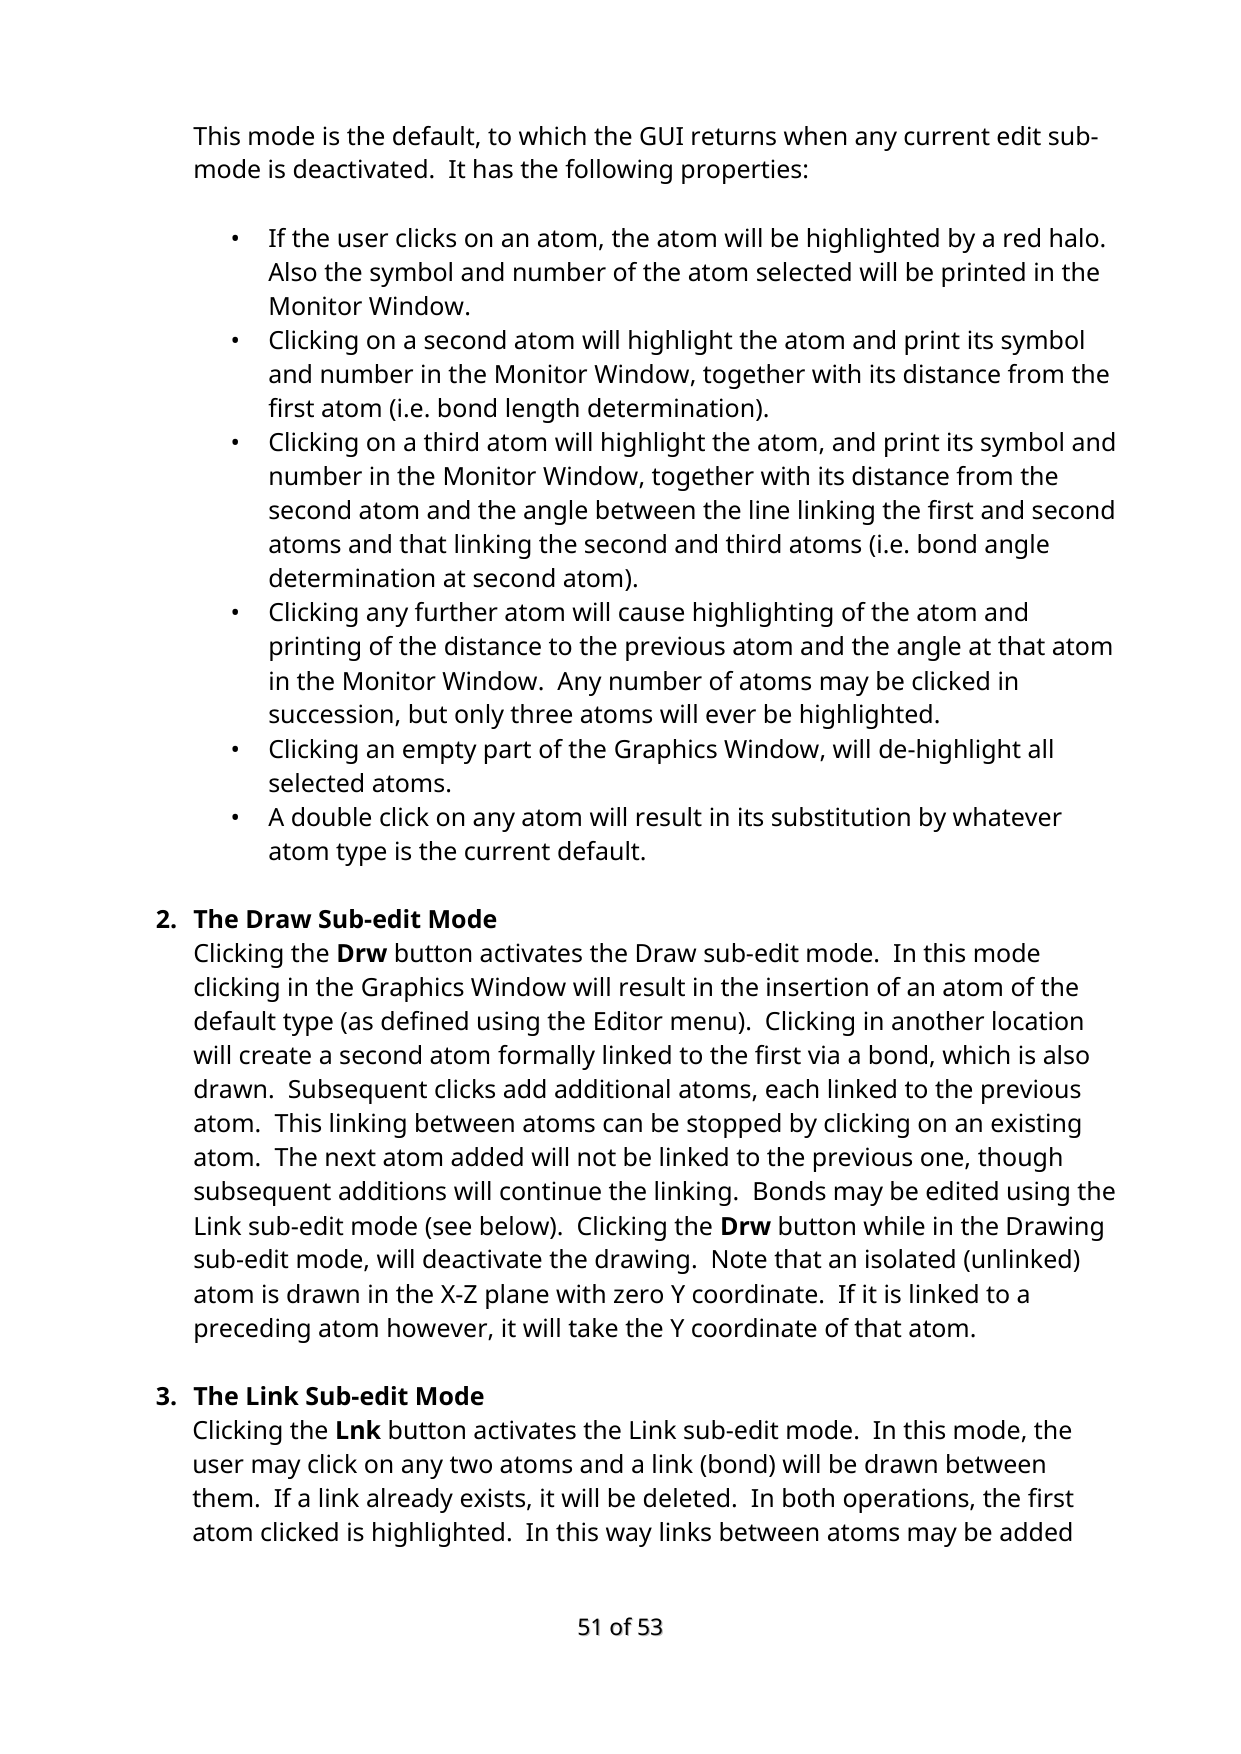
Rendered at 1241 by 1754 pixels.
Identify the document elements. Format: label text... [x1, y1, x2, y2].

list Clicking any further atom will cause highlighting of the atom and printing of the distance to the previous atom and the angle at that atom in the Monitor Window. Any number of atoms may be clicked in succession, but only three atoms will ever be highlighted. [230, 595, 1122, 731]
list A double click on any atom will result in its substitution by whatever atom type is the current default. [230, 799, 1122, 867]
list The Draw Sub-edit Mode [156, 902, 1122, 936]
list Clicking on a third atom will highlight the atom, and print its symbol and number in the Monitor Window, together with its distance from the second atom and the angle between the line linking the first and second atoms and that linking the second and third atoms (i.e. bond angle determination at second atom). [230, 425, 1122, 595]
text Clicking the Drw button activates the Draw sub-edit mode. In this mode clicking in the Graphics Window will result in the insertion of an atom of the default type (as defined using the Editor menu). Clicking in another location will create a second atom formally linked to the first via a bond, which is also drawn. Subsequent clicks add additional atoms, each linked to the previous atom. This linking between atoms can be stopped by clicking on an existing atom. The next atom added will not be linked to the previous one, though subsequent additions will continue the linking. Bonds may be edited using the Link sub-edit mode (see below). Clicking the Drw button while in the Drawing sub-edit mode, will deactivate the drawing. Note that an isolated (unlinked) atom is drawn in the X-Z plane with zero Y coordinate. If it is linked to a preceding atom however, it will take the Y coordinate of that atom. [193, 936, 1122, 1344]
list If the user clicks on an atom, the atom will be highlighted by a red halo. Also the symbol and number of the atom selected will be printed in the Monitor Window. [230, 220, 1122, 322]
list Clicking on a second atom will highlight the atom and print its symbol and number in the Monitor Window, together with its distance from the first atom (i.e. bond length determination). [230, 322, 1122, 425]
list Clicking an empty part of the Graphics Window, will de-highlight all selected atoms. [230, 731, 1122, 799]
list The Link Sub-edit Mode [156, 1378, 1122, 1412]
text Clicking the Lnk button activates the Link sub-edit mode. In this mode, the user may click on any two atoms and a link (bond) will be drawn between them. If a link already exists, it will be deleted. In both operations, the first atom clicked is highlighted. In this way links between atoms may be added [192, 1412, 1122, 1549]
text This mode is the default, to which the GUI returns when any current edit sub-mode is deactivated. It has the following properties: [193, 118, 1122, 186]
